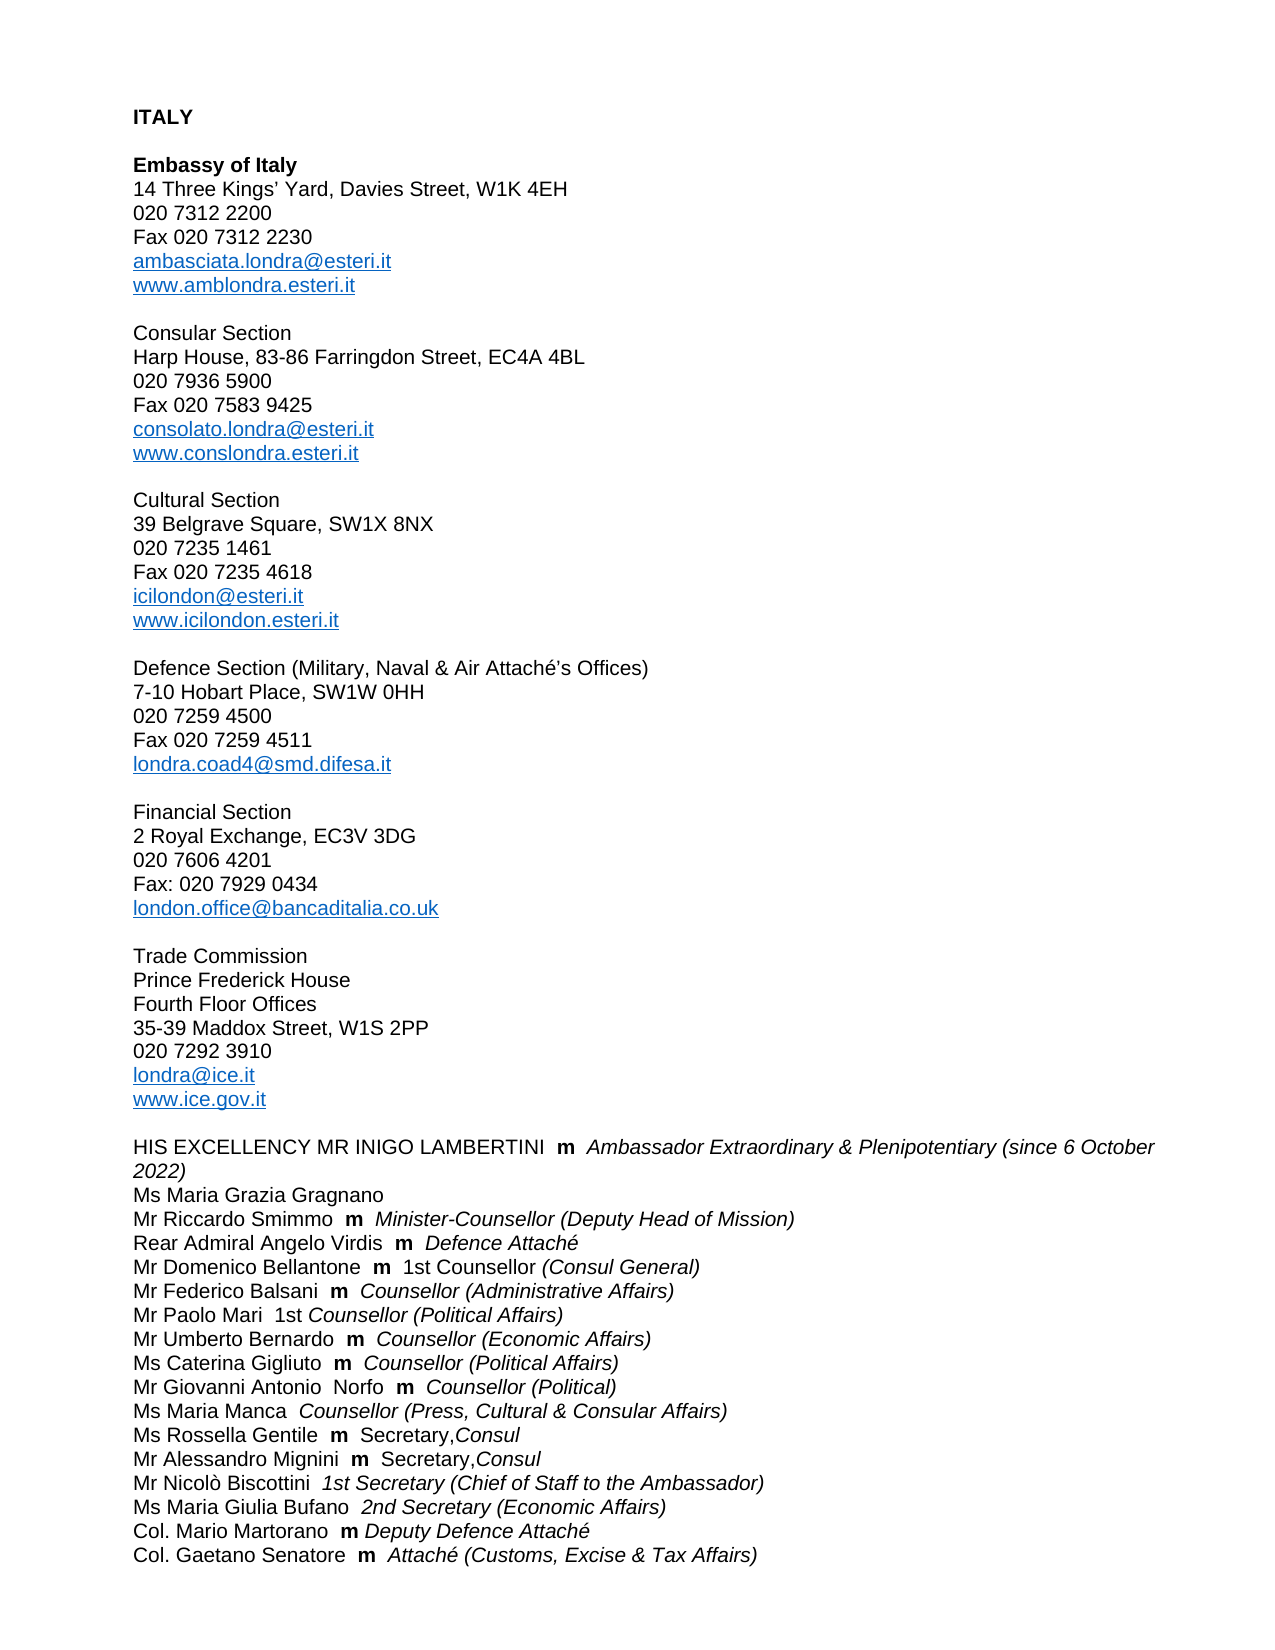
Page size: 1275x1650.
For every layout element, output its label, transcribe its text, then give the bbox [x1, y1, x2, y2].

text Col. Gaetano Senatore m Attaché (Customs, Excise & Tax Affairs) [133, 1542, 1181, 1566]
text 020 7259 4500 [133, 704, 1181, 728]
text Mr Paolo Mari 1st Counsellor (Political Affairs) [133, 1303, 1181, 1327]
text 020 7312 2200 [133, 201, 1181, 225]
text 35-39 Maddox Street, W1S 2PP [133, 1015, 1181, 1039]
text Ms Maria Grazia Gragnano [133, 1183, 1181, 1207]
text consolato.londra@esteri.it [133, 416, 1181, 440]
text HIS EXCELLENCY MR INIGO LAMBERTINI m Ambassador Extraordinary & Plenipotentiary (since 6 October 2022) [133, 1135, 1181, 1183]
text london.office@bancaditalia.co.uk [133, 896, 1181, 919]
text Mr Umberto Bernardo m Counsellor (Economic Affairs) [133, 1327, 1181, 1351]
text 39 Belgrave Square, SW1X 8NX [133, 512, 1181, 536]
text ambasciata.londra@esteri.it [133, 249, 1181, 273]
text www.icilondon.esteri.it [133, 608, 1181, 632]
text Fax: 020 7929 0434 [133, 872, 1181, 896]
text Mr Alessandro Mignini m Secretary,Consul [133, 1447, 1181, 1471]
text Ms Maria Giulia Bufano 2nd Secretary (Economic Affairs) [133, 1494, 1181, 1518]
text Ms Caterina Gigliuto m Counsellor (Political Affairs) [133, 1351, 1181, 1375]
text Fourth Floor Offices [133, 991, 1181, 1015]
text ITALY [133, 105, 1181, 129]
text Embassy of Italy [133, 153, 1181, 177]
text Harp House, 83-86 Farringdon Street, EC4A 4BL [133, 344, 1181, 368]
text Ms Rossella Gentile m Secretary,Consul [133, 1423, 1181, 1447]
text 020 7235 1461 [133, 536, 1181, 560]
text 14 Three Kings’ Yard, Davies Street, W1K 4EH [133, 177, 1181, 201]
text www.ice.gov.it [133, 1087, 1181, 1111]
text 020 7292 3910 [133, 1039, 1181, 1063]
text Rear Admiral Angelo Virdis m Defence Attaché [133, 1231, 1181, 1255]
text Financial Section [133, 800, 1181, 824]
text 2 Royal Exchange, EC3V 3DG [133, 824, 1181, 848]
text Trade Commission [133, 943, 1181, 967]
text Mr Giovanni Antonio Norfo m Counsellor (Political) [133, 1375, 1181, 1399]
text Mr Domenico Bellantone m 1st Counsellor (Consul General) [133, 1255, 1181, 1279]
text Fax 020 7235 4618 [133, 560, 1181, 584]
text Mr Federico Balsani m Counsellor (Administrative Affairs) [133, 1279, 1181, 1303]
text www.conslondra.esteri.it [133, 440, 1181, 464]
text www.amblondra.esteri.it [133, 273, 1181, 297]
text 020 7936 5900 [133, 368, 1181, 392]
text Fax 020 7583 9425 [133, 392, 1181, 416]
text Consular Section [133, 321, 1181, 344]
text Mr Nicolò Biscottini 1st Secretary (Chief of Staff to the Ambassador) [133, 1471, 1181, 1494]
text Prince Frederick House [133, 967, 1181, 991]
text londra@ice.it [133, 1063, 1181, 1087]
text Col. Mario Martorano m Deputy Defence Attaché [133, 1518, 1181, 1542]
text icilondon@esteri.it [133, 584, 1181, 608]
text Fax 020 7259 4511 [133, 728, 1181, 752]
text Mr Riccardo Smimmo m Minister-Counsellor (Deputy Head of Mission) [133, 1207, 1181, 1231]
text londra.coad4@smd.difesa.it [133, 752, 1181, 776]
text Cultural Section [133, 488, 1181, 512]
text Fax 020 7312 2230 [133, 225, 1181, 249]
text 7-10 Hobart Place, SW1W 0HH [133, 680, 1181, 704]
text Defence Section (Military, Naval & Air Attaché’s Offices) [133, 656, 1181, 680]
text Ms Maria Manca Counsellor (Press, Cultural & Consular Affairs) [133, 1399, 1181, 1423]
text 020 7606 4201 [133, 848, 1181, 872]
